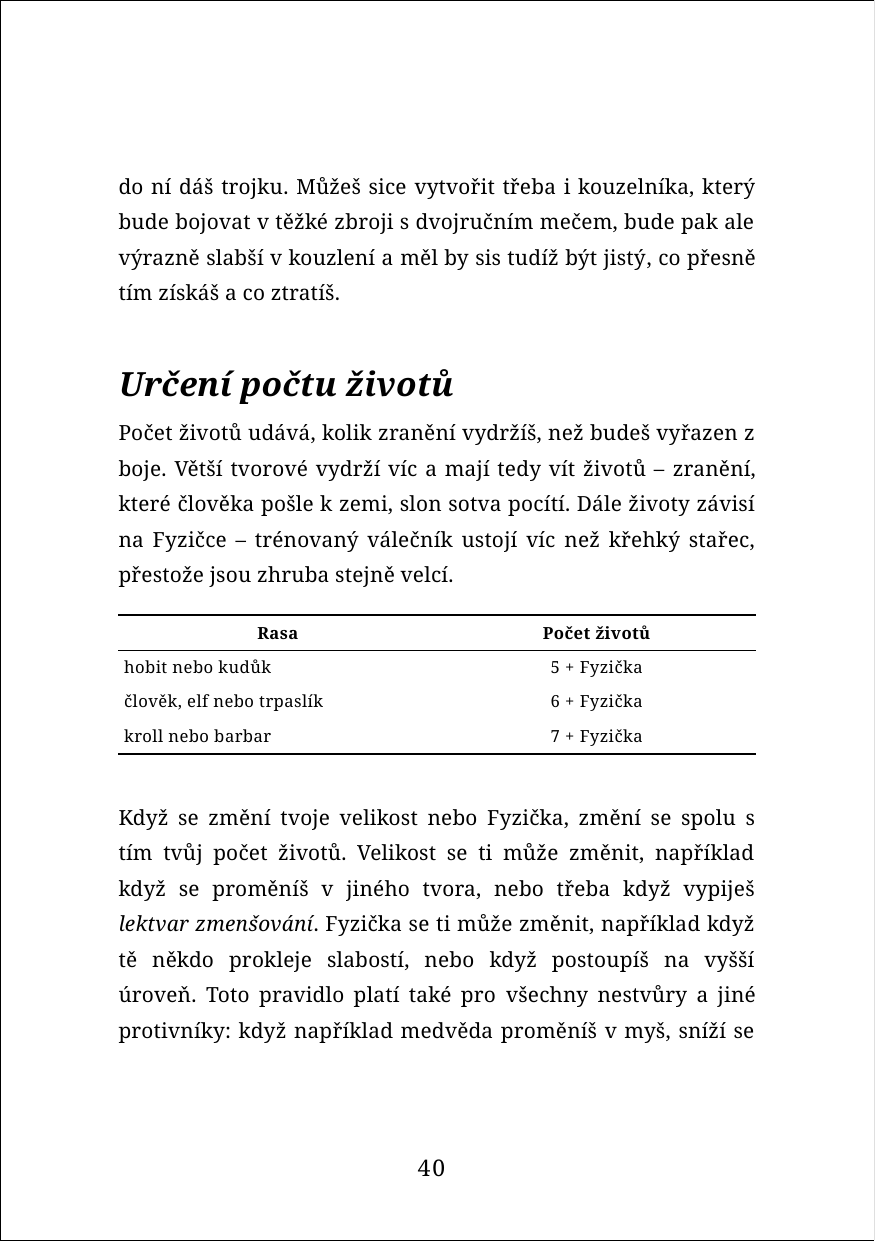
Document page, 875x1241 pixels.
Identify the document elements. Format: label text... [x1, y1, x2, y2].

subtitle Určení počtu životů [118, 361, 756, 407]
table_cell kroll nebo barbar [118, 719, 437, 753]
table_header Rasa [118, 616, 437, 650]
table_cell 5 + Fyzička [437, 651, 756, 684]
text Počet životů udává, kolik zranění vydržíš, než budeš vyřazen z boje. Větší tvorové vydrží víc a mají tedy vít životů – zranění, které člověka pošle k zemi, slon sotva pocítí. Dále životy závisí na Fyzičce – trénovaný válečník ustojí víc než křehký stařec, přestože jsou zhruba stejně velcí. [118, 418, 756, 589]
table_cell hobit nebo kudůk [118, 651, 437, 684]
table_header Počet životů [437, 616, 756, 650]
table_cell člověk, elf nebo trpaslík [118, 684, 437, 718]
text do ní dáš trojku. Můžeš sice vytvořit třeba i kouzelníka, který bude bojovat v těžké zbroji s dvojručním mečem, bude pak ale výrazně slabší v kouzlení a měl by sis tudíž být jistý, co přesně tím získáš a co ztratíš. [118, 172, 756, 307]
text Když se změní tvoje velikost nebo Fyzička, změní se spolu s tím tvůj počet životů. Velikost se ti může změnit, například když se proměníš v jiného tvora, nebo třeba když vypiješ lektvar zmenšování. Fyzička se ti může změnit, například když tě někdo prokleje slabostí, nebo když postoupíš na vyšší úroveň. Toto pravidlo platí také pro všechny nestvůry a jiné protivníky: když například medvěda proměníš v myš, sníží se [118, 803, 756, 1044]
table_cell 7 + Fyzička [437, 719, 756, 753]
table_cell 6 + Fyzička [437, 684, 756, 718]
